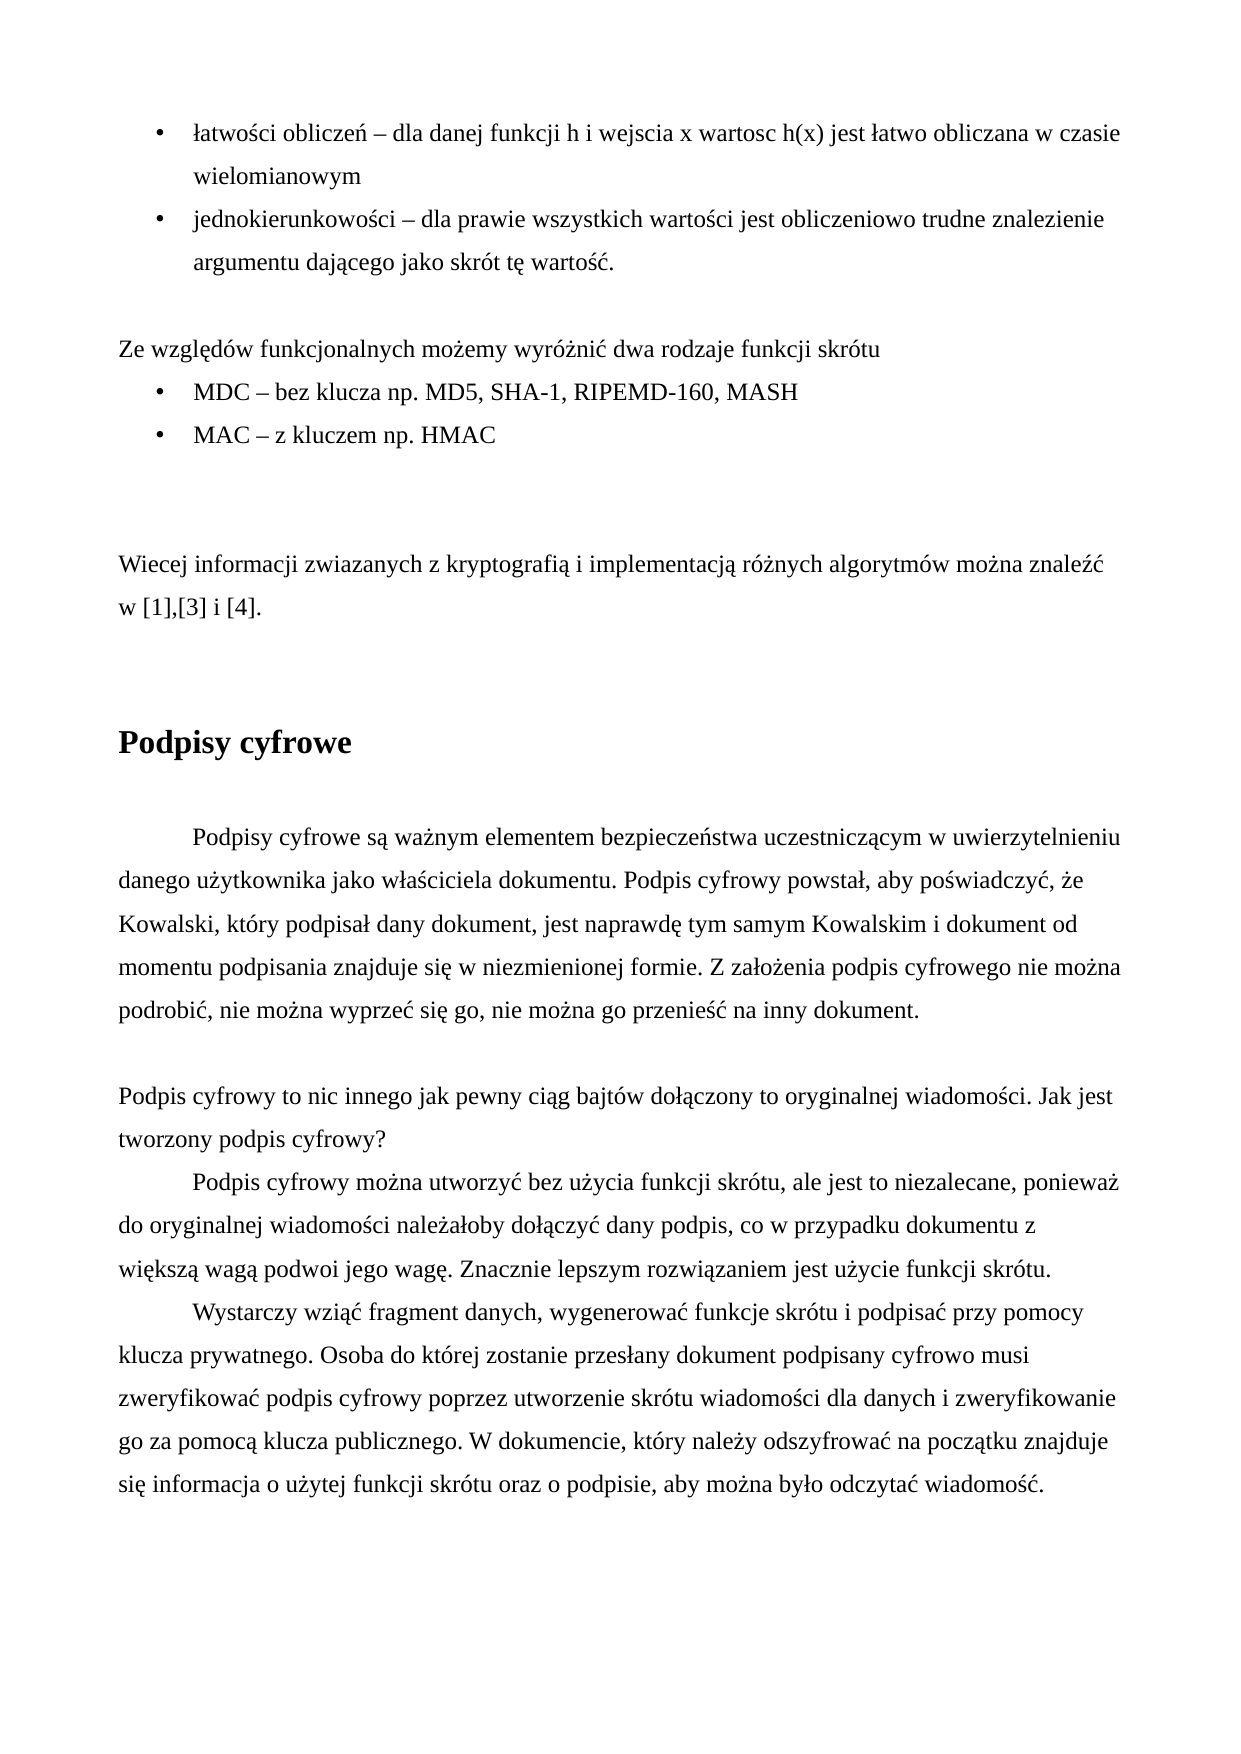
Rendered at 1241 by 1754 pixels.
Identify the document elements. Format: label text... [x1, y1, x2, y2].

list łatwości obliczeń – dla danej funkcji h i wejscia x wartosc h(x) jest łatwo obliczana w czasie wielomianowym [156, 118, 1122, 190]
text Podpisy cyfrowe są ważnym elementem bezpieczeństwa uczestniczącym w uwierzytelnieniu danego użytkownika jako właściciela dokumentu. Podpis cyfrowy powstał, aby poświadczyć, że Kowalski, który podpisał dany dokument, jest naprawdę tym samym Kowalskim i dokument od momentu podpisania znajduje się w niezmienionej formie. Z założenia podpis cyfrowego nie można podrobić, nie można wyprzeć się go, nie można go przenieść na inny dokument. [118, 822, 1122, 1024]
text Podpis cyfrowy to nic innego jak pewny ciąg bajtów dołączony to oryginalnej wiadomości. Jak jest tworzony podpis cyfrowy? [118, 1081, 1122, 1153]
list jednokierunkowości – dla prawie wszystkich wartości jest obliczeniowo trudne znalezienie argumentu dającego jako skrót tę wartość. [156, 204, 1122, 276]
text Wiecej informacji zwiazanych z kryptografią i implementacją różnych algorytmów można znaleźć w [1],[3] i [4]. [118, 549, 1122, 621]
text Podpisy cyfrowe [118, 722, 1122, 760]
list MAC – z kluczem np. HMAC [156, 420, 1122, 449]
text Podpis cyfrowy można utworzyć bez użycia funkcji skrótu, ale jest to niezalecane, ponieważ do oryginalnej wiadomości należałoby dołączyć dany podpis, co w przypadku dokumentu z większą wagą podwoi jego wagę. Znacznie lepszym rozwiązaniem jest użycie funkcji skrótu. Wystarczy wziąć fragment danych, wygenerować funkcje skrótu i podpisać przy pomocy klucza prywatnego. Osoba do której zostanie przesłany dokument podpisany cyfrowo musi zweryfikować podpis cyfrowy poprzez utworzenie skrótu wiadomości dla danych i zweryfikowanie go za pomocą klucza publicznego. W dokumencie, który należy odszyfrować na początku znajduje się informacja o użytej funkcji skrótu oraz o podpisie, aby można było odczytać wiadomość. [118, 1167, 1122, 1498]
text Ze względów funkcjonalnych możemy wyróżnić dwa rodzaje funkcji skrótu [118, 334, 1122, 362]
list MDC – bez klucza np. MD5, SHA-1, RIPEMD-160, MASH [156, 377, 1122, 406]
